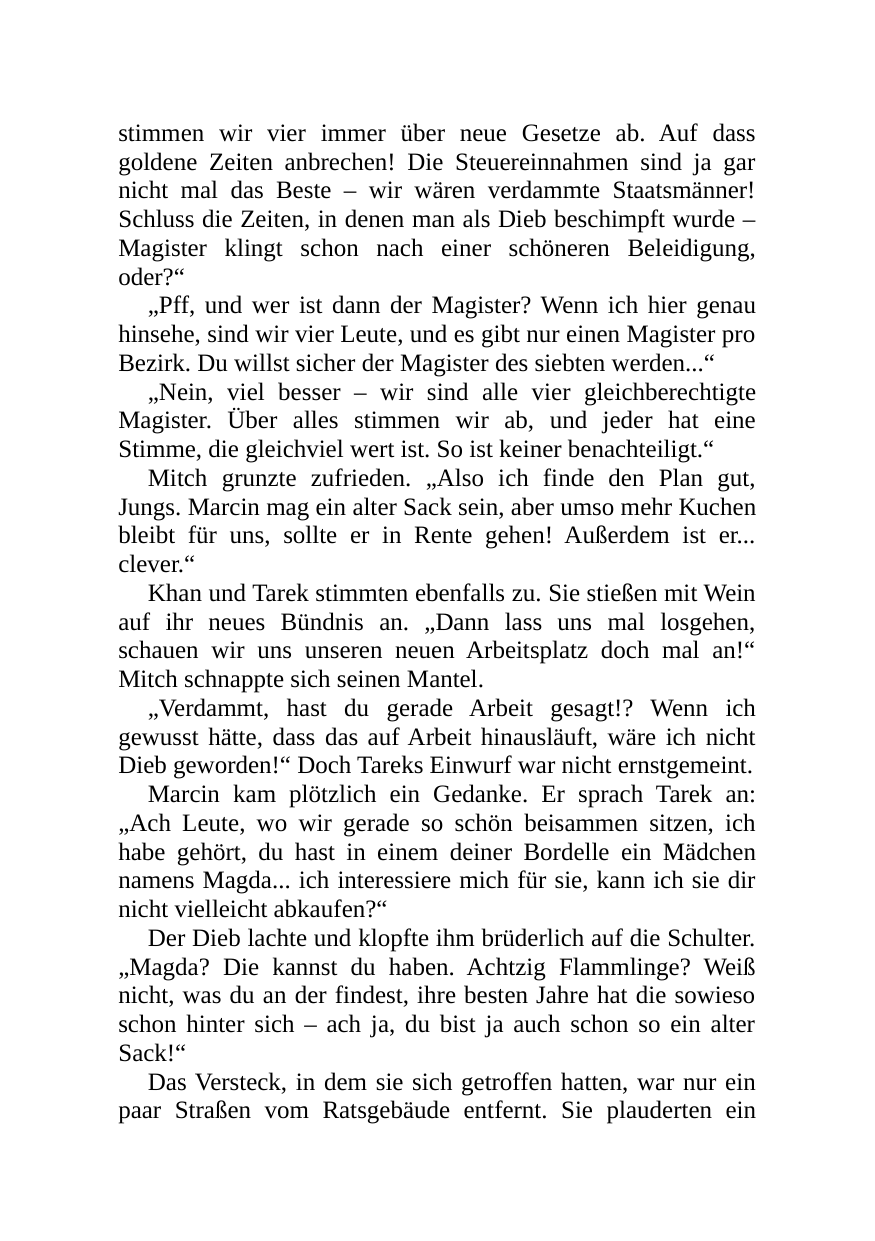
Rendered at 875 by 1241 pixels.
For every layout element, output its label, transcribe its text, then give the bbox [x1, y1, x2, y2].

text „Nein, viel besser – wir sind alle vier gleichberechtigte Magister. Über alles stimmen wir ab, und jeder hat eine Stimme, die gleichviel wert ist. So ist keiner benachteiligt.“ [118, 377, 756, 463]
text Das Versteck, in dem sie sich getroffen hatten, war nur ein paar Straßen vom Ratsgebäude entfernt. Sie plauderten ein [118, 1067, 756, 1124]
text Marcin kam plötzlich ein Gedanke. Er sprach Tarek an: „Ach Leute, wo wir gerade so schön beisammen sitzen, ich habe gehört, du hast in einem deiner Bordelle ein Mädchen namens Magda... ich interessiere mich für sie, kann ich sie dir nicht vielleicht abkaufen?“ [118, 779, 756, 923]
text Der Dieb lachte und klopfte ihm brüderlich auf die Schulter. „Magda? Die kannst du haben. Achtzig Flammlinge? Weiß nicht, was du an der findest, ihre besten Jahre hat die sowieso schon hinter sich – ach ja, du bist ja auch schon so ein alter Sack!“ [118, 923, 756, 1067]
text stimmen wir vier immer über neue Gesetze ab. Auf dass goldene Zeiten anbrechen! Die Steuereinnahmen sind ja gar nicht mal das Beste – wir wären verdammte Staatsmänner! Schluss die Zeiten, in denen man als Dieb beschimpft wurde – Magister klingt schon nach einer schöneren Beleidigung, oder?“ [118, 118, 756, 291]
text Khan und Tarek stimmten ebenfalls zu. Sie stießen mit Wein auf ihr neues Bündnis an. „Dann lass uns mal losgehen, schauen wir uns unseren neuen Arbeitsplatz doch mal an!“ Mitch schnappte sich seinen Mantel. [118, 578, 756, 693]
text Mitch grunzte zufrieden. „Also ich finde den Plan gut, Jungs. Marcin mag ein alter Sack sein, aber umso mehr Kuchen bleibt für uns, sollte er in Rente gehen! Außerdem ist er... clever.“ [118, 463, 756, 578]
text „Pff, und wer ist dann der Magister? Wenn ich hier genau hinsehe, sind wir vier Leute, und es gibt nur einen Magister pro Bezirk. Du willst sicher der Magister des siebten werden...“ [118, 291, 756, 377]
text „Verdammt, hast du gerade Arbeit gesagt!? Wenn ich gewusst hätte, dass das auf Arbeit hinausläuft, wäre ich nicht Dieb geworden!“ Doch Tareks Einwurf war nicht ernstgemeint. [118, 693, 756, 779]
